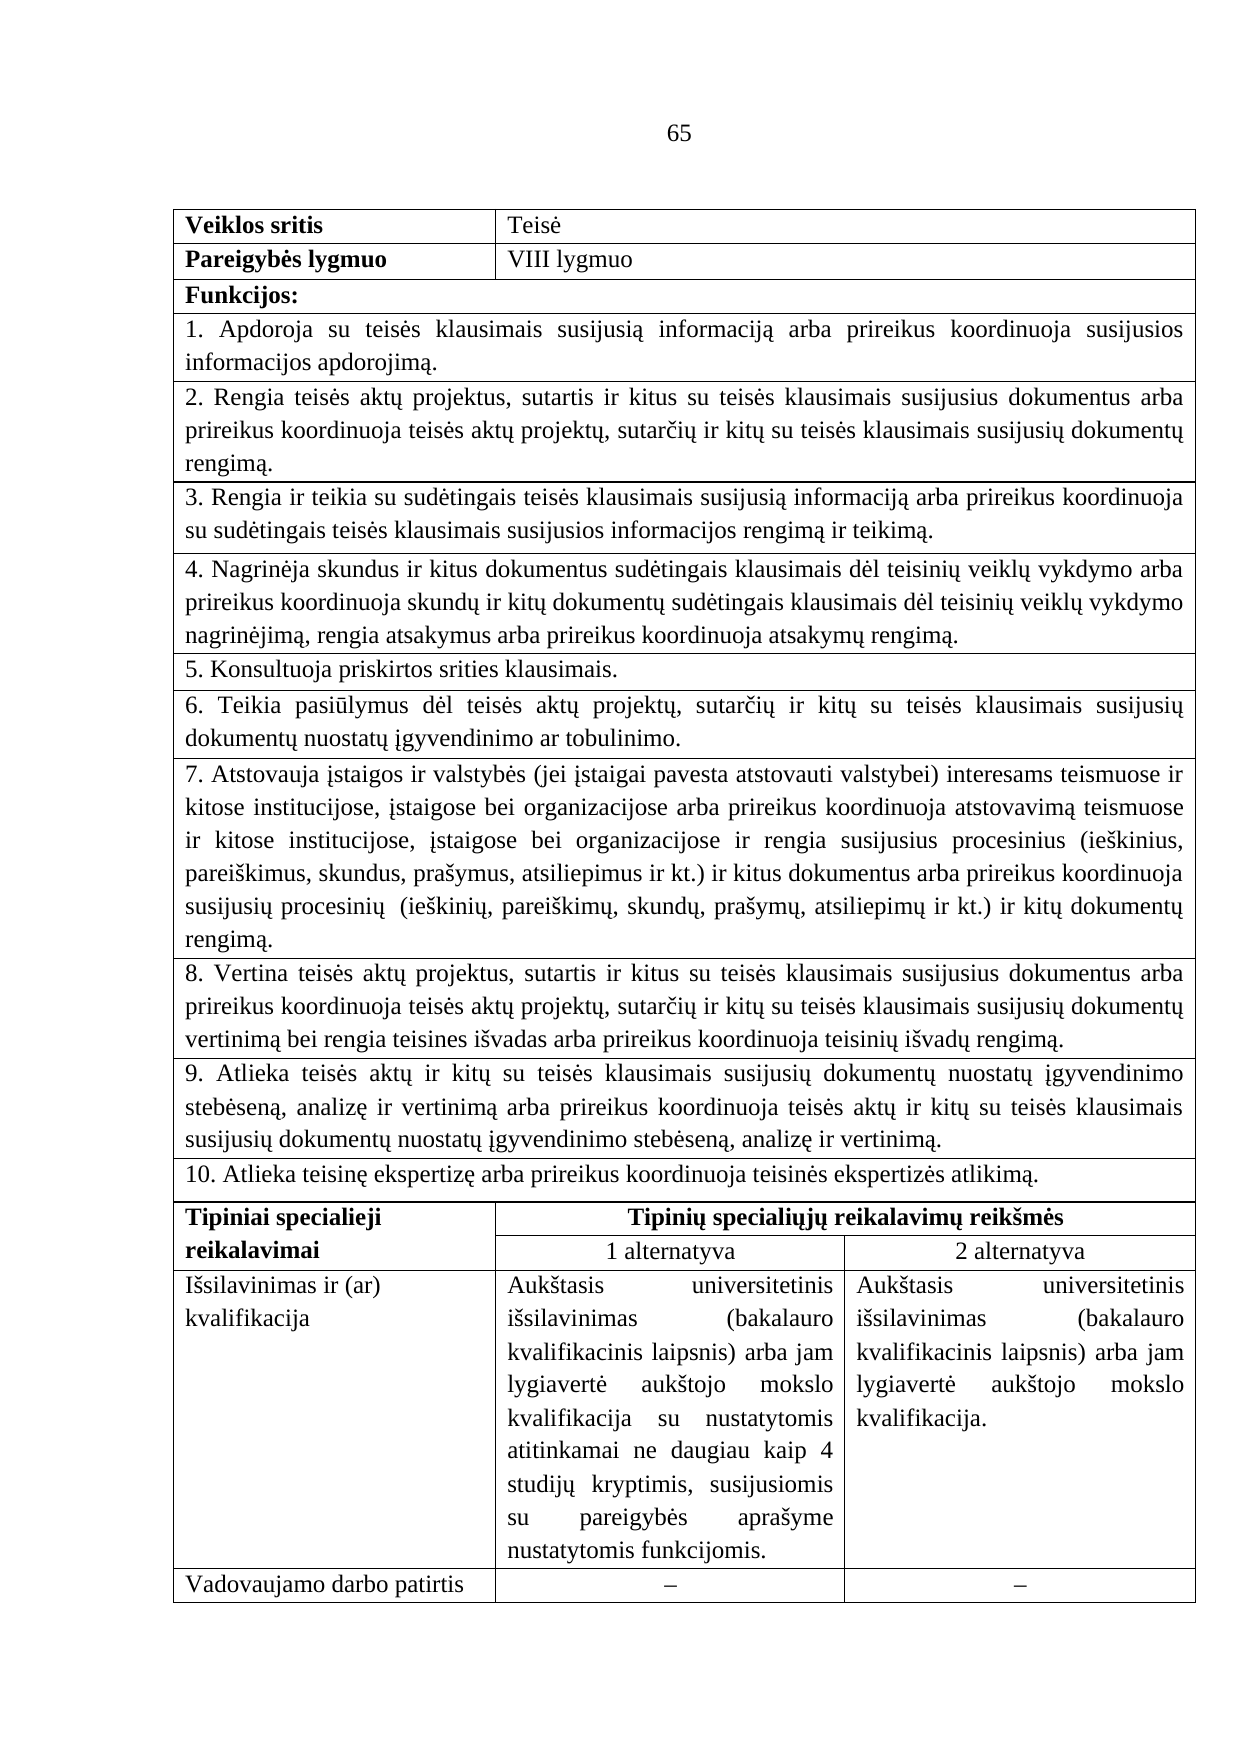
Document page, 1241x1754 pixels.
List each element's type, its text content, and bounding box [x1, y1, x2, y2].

table_cell 2 alternatyva [845, 1236, 1195, 1269]
table_cell 10. Atlieka teisinę ekspertizę arba prireikus koordinuoja teisinės ekspertizės atlikimą. [174, 1159, 1195, 1201]
table_cell 5. Konsultuoja priskirtos srities klausimais. [174, 654, 1195, 689]
table_cell 3. Rengia ir teikia su sudėtingais teisės klausimais susijusią informaciją arba prireikus koordinuoja su sudėtingais teisės klausimais susijusios informacijos rengimą ir teikimą. [174, 483, 1195, 553]
table_cell Aukštasis universitetinis išsilavinimas (bakalauro kvalifikacinis laipsnis) arba jam lygiavertė aukštojo mokslo kvalifikacija. [845, 1271, 1195, 1568]
table_cell 7. Atstovauja įstaigos ir valstybės (jei įstaigai pavesta atstovauti valstybei) interesams teismuose ir kitose institucijose, įstaigose bei organizacijose arba prireikus koordinuoja atstovavimą teismuose ir kitose institucijose, įstaigose bei organizacijose ir rengia susijusius procesinius (ieškinius, pareiškimus, skundus, prašymus, atsiliepimus ir kt.) ir kitus dokumentus arba prireikus koordinuoja susijusių procesinių (ieškinių, pareiškimų, skundų, prašymų, atsiliepimų ir kt.) ir kitų dokumentų rengimą. [174, 759, 1195, 957]
table_cell 1. Apdoroja su teisės klausimais susijusią informaciją arba prireikus koordinuoja susijusios informacijos apdorojimą. [174, 314, 1195, 381]
table_cell 2. Rengia teisės aktų projektus, sutartis ir kitus su teisės klausimais susijusius dokumentus arba prireikus koordinuoja teisės aktų projektų, sutarčių ir kitų su teisės klausimais susijusių dokumentų rengimą. [174, 382, 1195, 481]
table_cell Funkcijos: [174, 280, 1195, 313]
table_cell 6. Teikia pasiūlymus dėl teisės aktų projektų, sutarčių ir kitų su teisės klausimais susijusių dokumentų nuostatų įgyvendinimo ar tobulinimo. [174, 691, 1195, 758]
table_cell 4. Nagrinėja skundus ir kitus dokumentus sudėtingais klausimais dėl teisinių veiklų vykdymo arba prireikus koordinuoja skundų ir kitų dokumentų sudėtingais klausimais dėl teisinių veiklų vykdymo nagrinėjimą, rengia atsakymus arba prireikus koordinuoja atsakymų rengimą. [174, 554, 1195, 653]
table_header Veiklos sritis [174, 210, 495, 243]
table_cell Tipiniai specialieji reikalavimai [174, 1203, 495, 1269]
table_cell Tipinių specialiųjų reikalavimų reikšmės [496, 1203, 1195, 1235]
table_cell 8. Vertina teisės aktų projektus, sutartis ir kitus su teisės klausimais susijusius dokumentus arba prireikus koordinuoja teisės aktų projektų, sutarčių ir kitų su teisės klausimais susijusių dokumentų vertinimą bei rengia teisines išvadas arba prireikus koordinuoja teisinių išvadų rengimą. [174, 959, 1195, 1057]
table_cell – [845, 1569, 1195, 1602]
table_cell 1 alternatyva [496, 1236, 844, 1269]
table_cell VIII lygmuo [496, 244, 1195, 279]
table_header Teisė [496, 210, 1195, 243]
table_cell – [496, 1569, 844, 1602]
table_cell 9. Atlieka teisės aktų ir kitų su teisės klausimais susijusių dokumentų nuostatų įgyvendinimo stebėseną, analizę ir vertinimą arba prireikus koordinuoja teisės aktų ir kitų su teisės klausimais susijusių dokumentų nuostatų įgyvendinimo stebėseną, analizę ir vertinimą. [174, 1059, 1195, 1158]
table_cell Aukštasis universitetinis išsilavinimas (bakalauro kvalifikacinis laipsnis) arba jam lygiavertė aukštojo mokslo kvalifikacija su nustatytomis atitinkamai ne daugiau kaip 4 studijų kryptimis, susijusiomis su pareigybės aprašyme nustatytomis funkcijomis. [496, 1271, 844, 1568]
table_cell Išsilavinimas ir (ar) kvalifikacija [174, 1271, 495, 1568]
table_cell Vadovaujamo darbo patirtis [174, 1569, 495, 1602]
table_cell Pareigybės lygmuo [174, 244, 495, 279]
